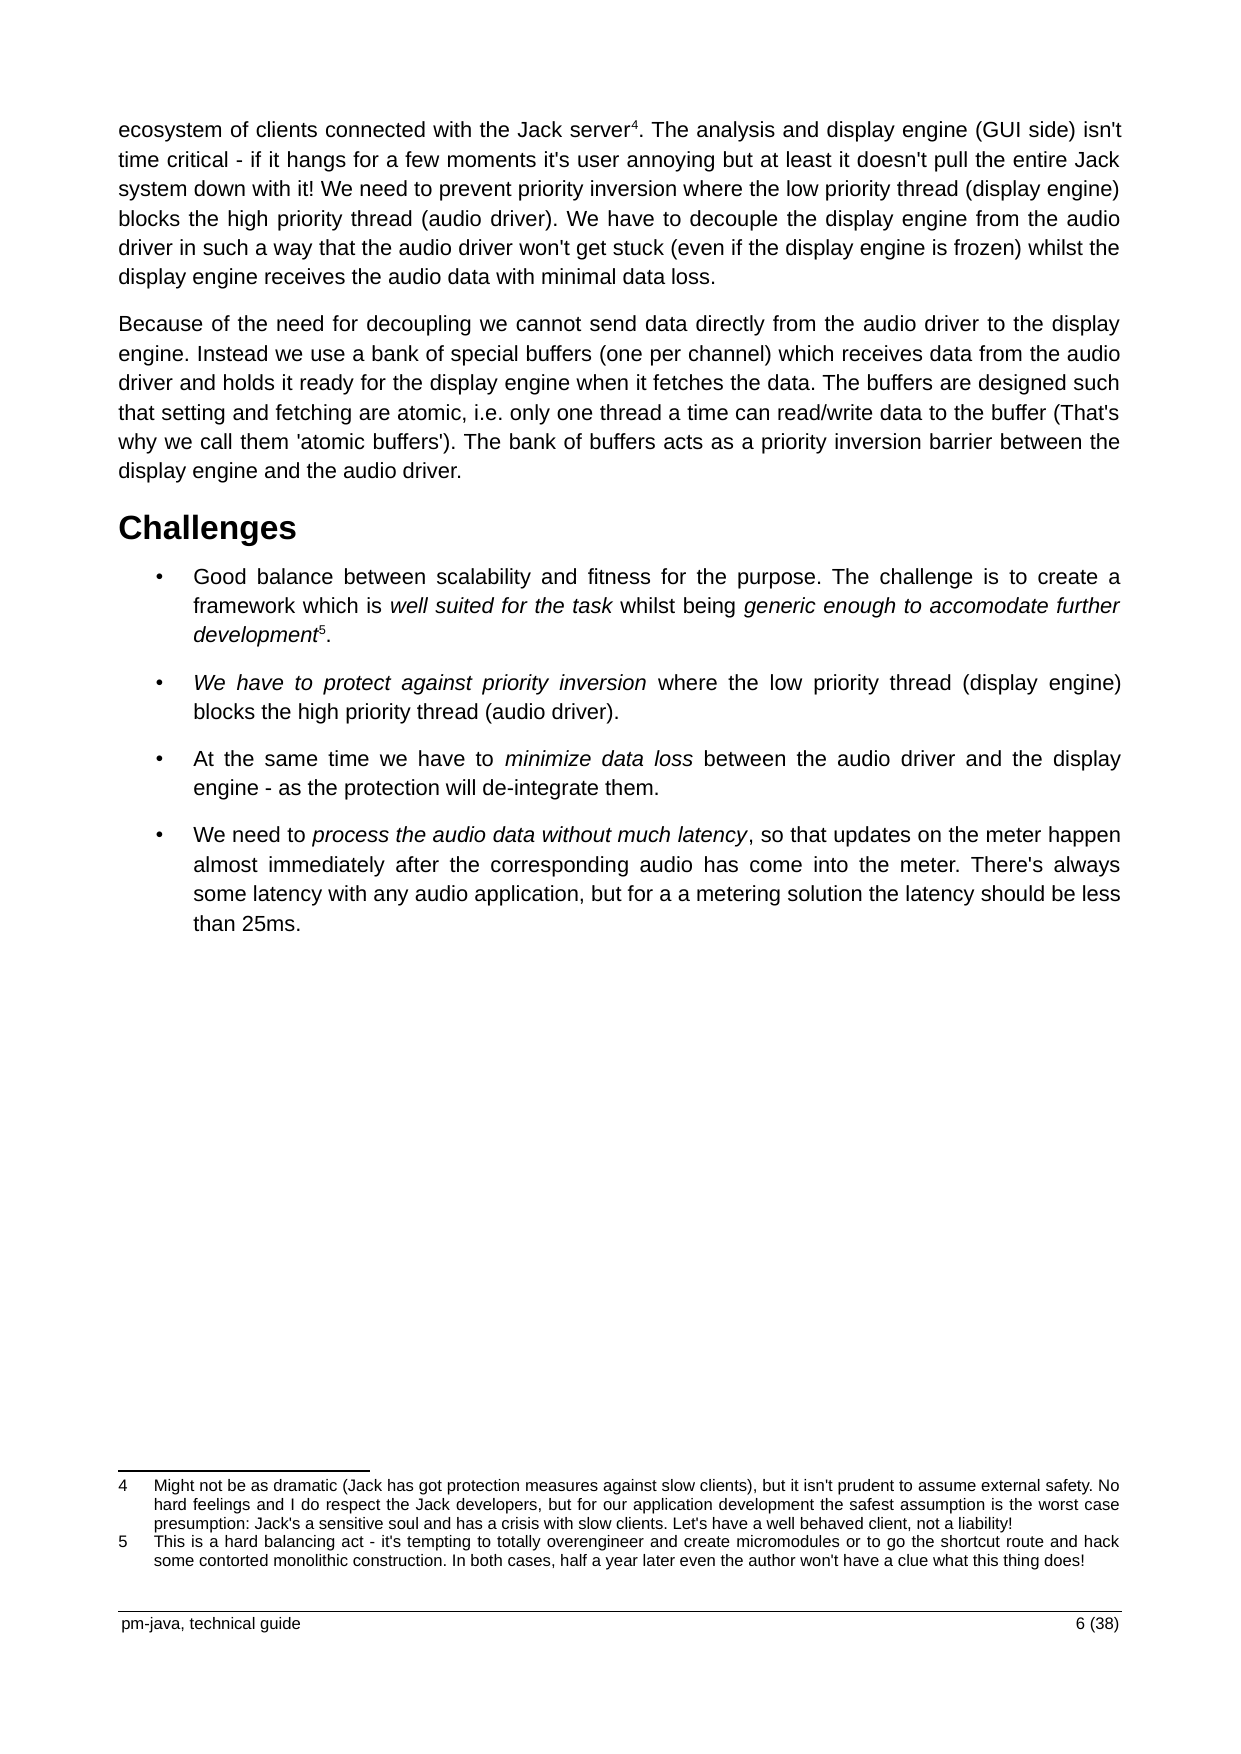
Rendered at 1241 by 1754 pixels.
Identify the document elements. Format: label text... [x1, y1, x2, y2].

text Because of the need for decoupling we cannot send data directly from the audio driver to the display engine. Instead we use a bank of special buffers (one per channel) which receives data from the audio driver and holds it ready for the display engine when it fetches the data. The buffers are designed such that setting and fetching are atomic, i.e. only one thread a time can read/write data to the buffer (That's why we call them 'atomic buffers'). The bank of buffers acts as a priority inversion barrier between the display engine and the audio driver. [118, 312, 1122, 483]
list We need to process the audio data without much latency, so that updates on the meter happen almost immediately after the corresponding audio has come into the meter. There's always some latency with any audio application, but for a a metering solution the latency should be less than 25ms. [156, 823, 1122, 936]
text ecosystem of clients connected with the Jack server. The analysis and display engine (GUI side) isn't time critical - if it hangs for a few moments it's user annoying but at least it doesn't pull the entire Jack system down with it! We need to prevent priority inversion where the low priority thread (display engine) blocks the high priority thread (audio driver). We have to decouple the display engine from the audio driver in such a way that the audio driver won't get stuck (even if the display engine is frozen) whilst the display engine receives the audio data with minimal data loss. [118, 118, 1122, 289]
list This is a hard balancing act - it's tempting to totally overengineer and create micromodules or to go the shortcut route and hack some contorted monolithic construction. In both cases, half a year later even the author won't have a clue what this thing does! [118, 1533, 1122, 1570]
text Might not be as dramatic (Jack has got protection measures against slow clients), but it isn't prudent to assume external safety. No hard feelings and I do respect the Jack developers, but for our application development the safest assumption is the worst case presumption: Jack's a sensitive soul and has a crisis with slow clients. Let's have a well behaved client, not a liability! [118, 1477, 1122, 1533]
list We have to protect against priority inversion where the low priority thread (display engine) blocks the high priority thread (audio driver). [156, 670, 1122, 724]
subtitle Challenges [118, 509, 1122, 547]
list At the same time we have to minimize data loss between the audio driver and the display engine - as the protection will de-integrate them. [156, 747, 1122, 801]
list Good balance between scalability and fitness for the purpose. The challenge is to create a framework which is well suited for the task whilst being generic enough to accomodate further development. [156, 564, 1122, 648]
